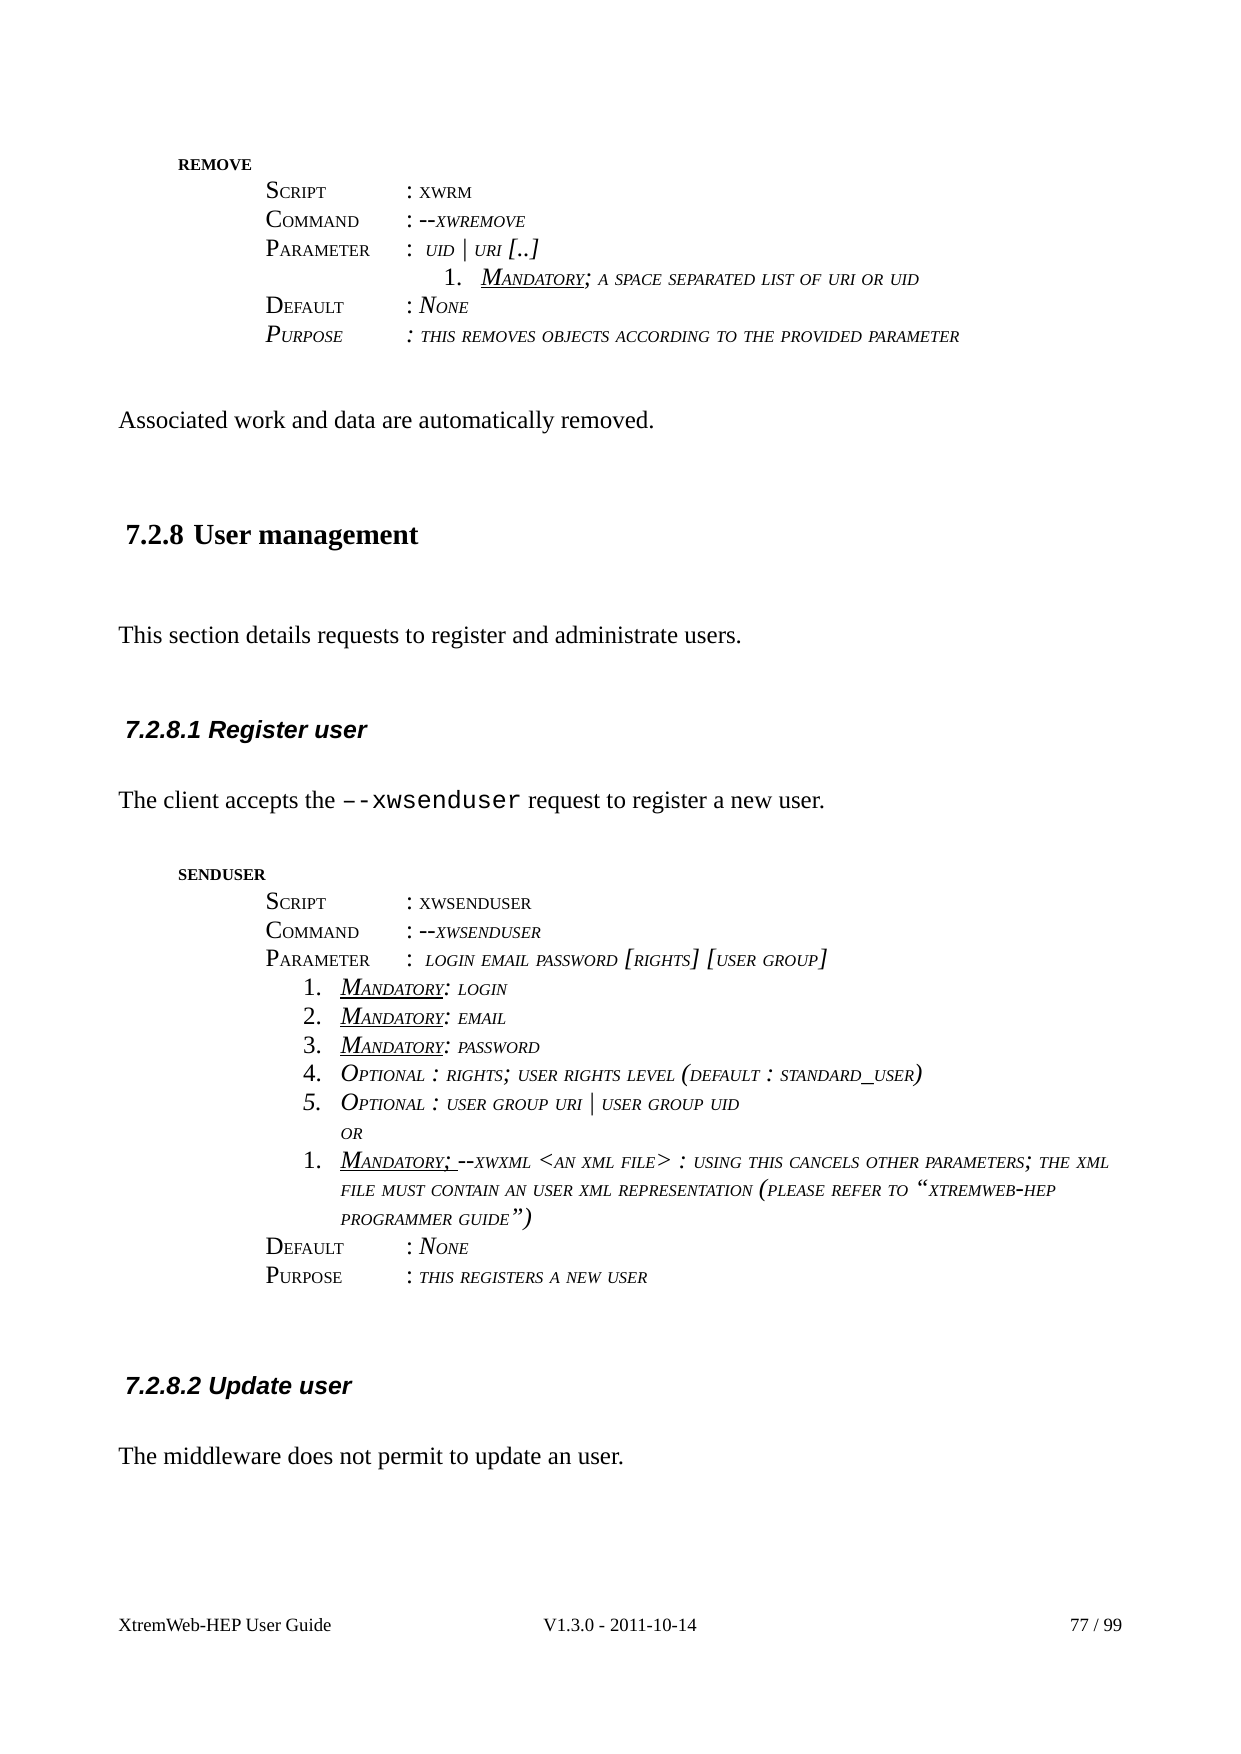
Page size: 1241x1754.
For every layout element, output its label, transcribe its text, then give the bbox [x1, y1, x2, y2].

text Purpose : this removes objects according to the provided parameter [265, 319, 1122, 348]
subtitle User management [118, 517, 1122, 550]
list Mandatory: email [303, 1001, 1122, 1030]
text Default : None [265, 1231, 1122, 1260]
text senduser [178, 857, 1122, 886]
list or [303, 1116, 1122, 1145]
text Command : --xwremove [265, 204, 1122, 233]
text This section details requests to register and administrate users. [118, 620, 1122, 649]
text Script : xwsenduser [265, 886, 1122, 915]
list Optional : user group uri | user group uid [303, 1087, 1122, 1116]
subtitle Update user [118, 1371, 1122, 1399]
list Mandatory: password [303, 1030, 1122, 1058]
list Mandatory: login [303, 972, 1122, 1001]
text Associated work and data are automatically removed. [118, 406, 1122, 434]
list Mandatory; --xwxml <an xml file> : using this cancels other parameters; the xml file must contain an user xml representation (please refer to “xtremweb-hep programmer guide”) [303, 1145, 1122, 1231]
text Default : None [265, 291, 1122, 319]
text Parameter : login email password [rights] [user group] [265, 943, 1122, 972]
text The middleware does not permit to update an user. [118, 1441, 1122, 1469]
text Parameter : uid | uri [..] [265, 233, 1122, 262]
text Purpose : this registers a new user [265, 1260, 1122, 1288]
text Script : xwrm [265, 176, 1122, 204]
list Mandatory; a space separated list of uri or uid [443, 262, 1122, 291]
text The client accepts the –-xwsenduser request to register a new user. [118, 785, 1122, 816]
list Optional : rights; user rights level (default : standard_user) [303, 1058, 1122, 1087]
subtitle Register user [118, 715, 1122, 744]
text remove [178, 147, 1122, 176]
text Command : --xwsenduser [265, 915, 1122, 943]
